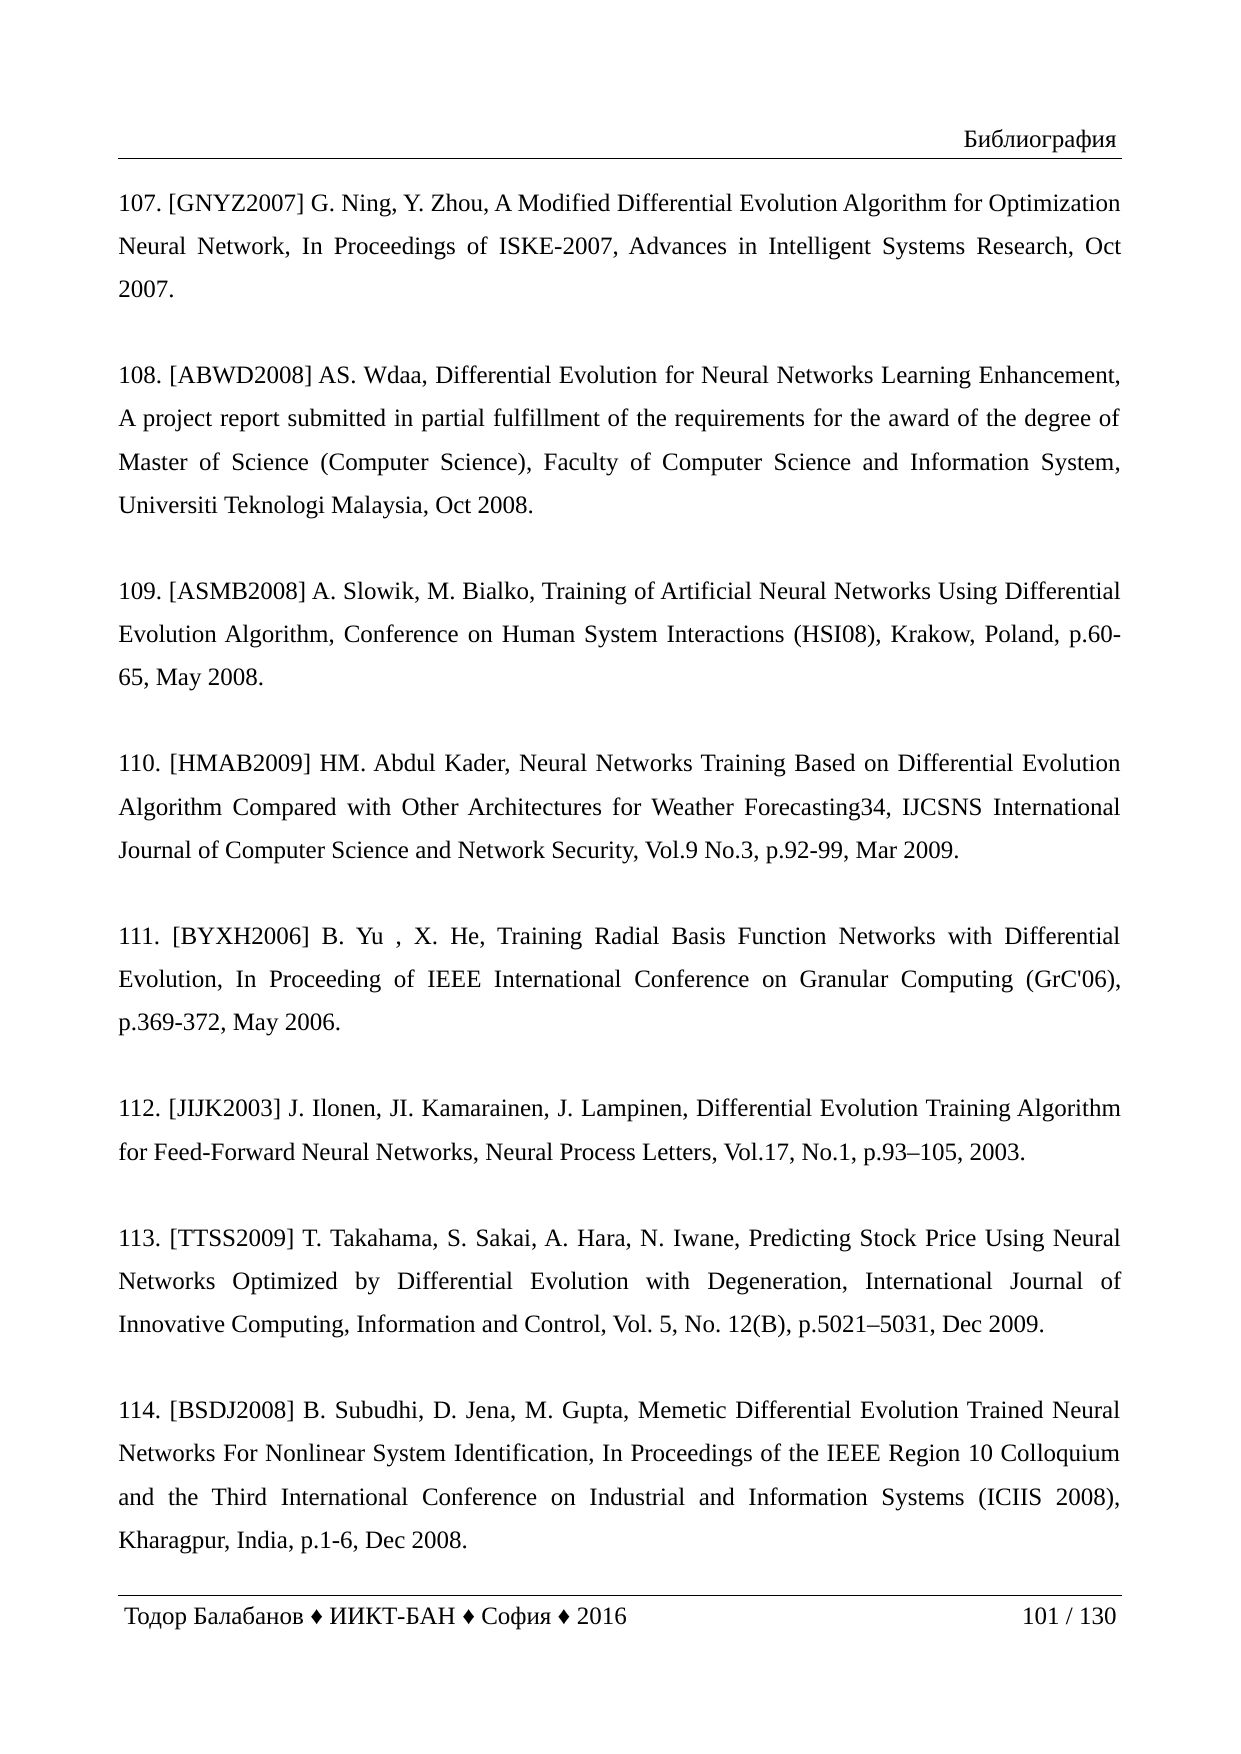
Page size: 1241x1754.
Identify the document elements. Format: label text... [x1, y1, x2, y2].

text 114. [BSDJ2008] B. Subudhi, D. Jena, M. Gupta, Memetic Differential Evolution Trained Neural Networks For Nonlinear System Identification, In Proceedings of the IEEE Region 10 Colloquium and the Third International Conference on Industrial and Information Systems (ICIIS 2008), Kharagpur, India, p.1-6, Dec 2008. [118, 1395, 1122, 1553]
text 110. [HMAB2009] HM. Abdul Kader, Neural Networks Training Based on Differential Evolution Algorithm Compared with Other Architectures for Weather Forecasting34, IJCSNS International Journal of Computer Science and Network Security, Vol.9 No.3, p.92-99, Mar 2009. [118, 748, 1122, 863]
text 108. [ABWD2008] AS. Wdaa, Differential Evolution for Neural Networks Learning Enhancement, A project report submitted in partial fulfillment of the requirements for the award of the degree of Master of Science (Computer Science), Faculty of Computer Science and Information System, Universiti Teknologi Malaysia, Oct 2008. [118, 360, 1122, 518]
text 112. [JIJK2003] J. Ilonen, JI. Kamarainen, J. Lampinen, Differential Evolution Training Algorithm for Feed-Forward Neural Networks, Neural Process Letters, Vol.17, No.1, p.93–105, 2003. [118, 1093, 1122, 1165]
text 109. [ASMB2008] A. Slowik, M. Bialko, Training of Artificial Neural Networks Using Differential Evolution Algorithm, Conference on Human System Interactions (HSI08), Krakow, Poland, p.60-65, May 2008. [118, 576, 1122, 691]
text 107. [GNYZ2007] G. Ning, Y. Zhou, A Modified Differential Evolution Algorithm for Optimization Neural Network, In Proceedings of ISKE-2007, Advances in Intelligent Systems Research, Oct 2007. [118, 188, 1122, 303]
text 113. [TTSS2009] T. Takahama, S. Sakai, A. Hara, N. Iwane, Predicting Stock Price Using Neural Networks Optimized by Differential Evolution with Degeneration, International Journal of Innovative Computing, Information and Control, Vol. 5, No. 12(B), p.5021–5031, Dec 2009. [118, 1223, 1122, 1338]
text 111. [BYXH2006] B. Yu , X. He, Training Radial Basis Function Networks with Differential Evolution, In Proceeding of IEEE International Conference on Granular Computing (GrC'06), p.369-372, May 2006. [118, 921, 1122, 1036]
